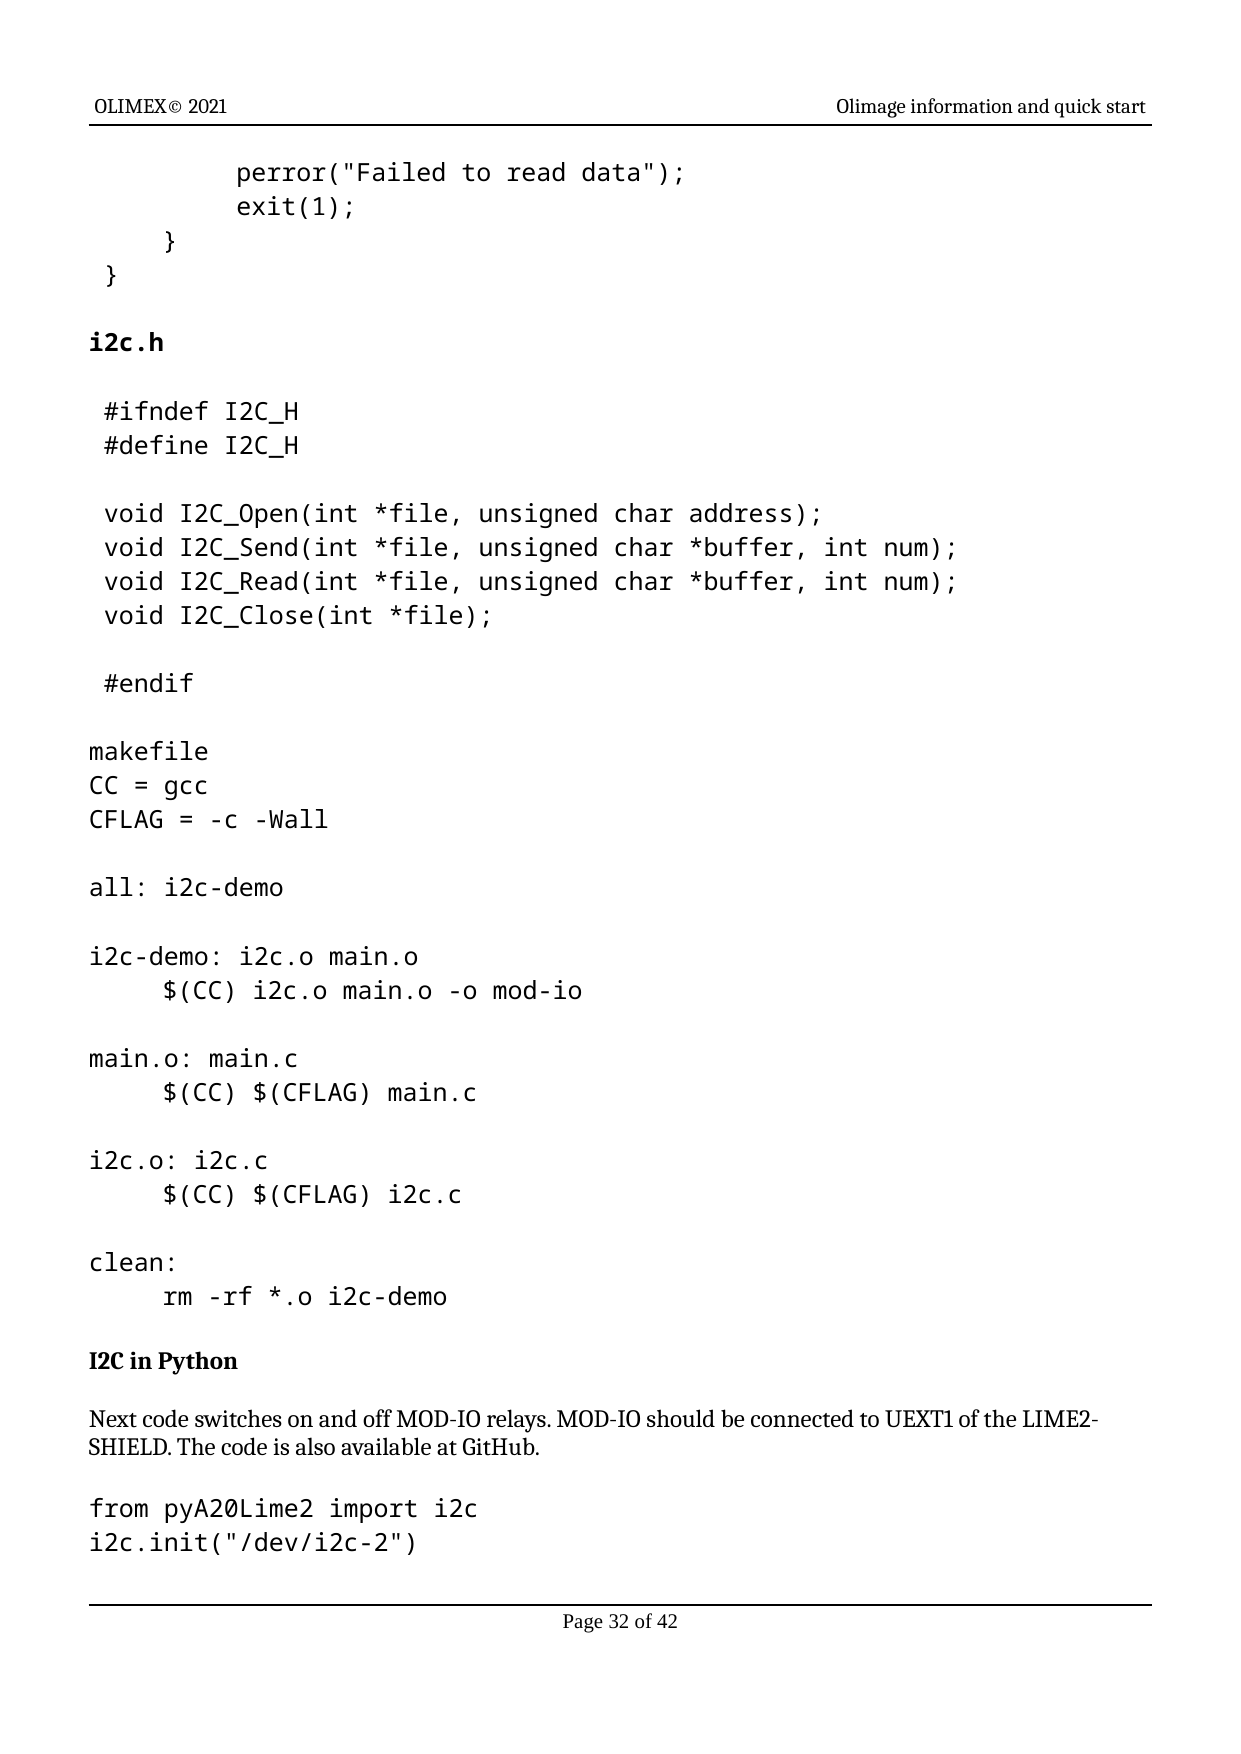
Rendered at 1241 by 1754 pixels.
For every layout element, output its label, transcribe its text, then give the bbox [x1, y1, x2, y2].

text i2c.init("/dev/i2c-2") [88, 1525, 1152, 1559]
text I2C in Python [88, 1347, 1152, 1376]
text exit(1); [88, 189, 1152, 223]
text CFLAG = -c -Wall [88, 802, 1152, 836]
text void I2C_Close(int *file); [88, 598, 1152, 632]
text void I2C_Send(int *file, unsigned char *buffer, int num); [88, 529, 1152, 563]
text } [88, 223, 1152, 257]
text #ifndef I2C_H [88, 393, 1152, 427]
text i2c.h [88, 325, 1152, 359]
text all: i2c-demo [88, 870, 1152, 904]
text i2c-demo: i2c.o main.o [88, 938, 1152, 972]
text $(CC) i2c.o main.o -o mod-io [88, 972, 1152, 1006]
text void I2C_Read(int *file, unsigned char *buffer, int num); [88, 563, 1152, 598]
text main.o: main.c [88, 1040, 1152, 1074]
text from pyA20Lime2 import i2c [88, 1491, 1152, 1525]
text rm -rf *.o i2c-demo [88, 1279, 1152, 1313]
text perror("Failed to read data"); [88, 155, 1152, 189]
text clean: [88, 1245, 1152, 1279]
text makefile [88, 734, 1152, 768]
text void I2C_Open(int *file, unsigned char address); [88, 495, 1152, 529]
text CC = gcc [88, 768, 1152, 802]
text $(CC) $(CFLAG) i2c.c [88, 1177, 1152, 1211]
text #endif [88, 666, 1152, 700]
text #define I2C_H [88, 427, 1152, 461]
text $(CC) $(CFLAG) main.c [88, 1074, 1152, 1108]
text Next code switches on and off MOD-IO relays. MOD-IO should be connected to UEXT1 of the LIME2-SHIELD. The code is also available at GitHub. [88, 1404, 1152, 1462]
text i2c.o: i2c.c [88, 1143, 1152, 1177]
text } [88, 257, 1152, 291]
